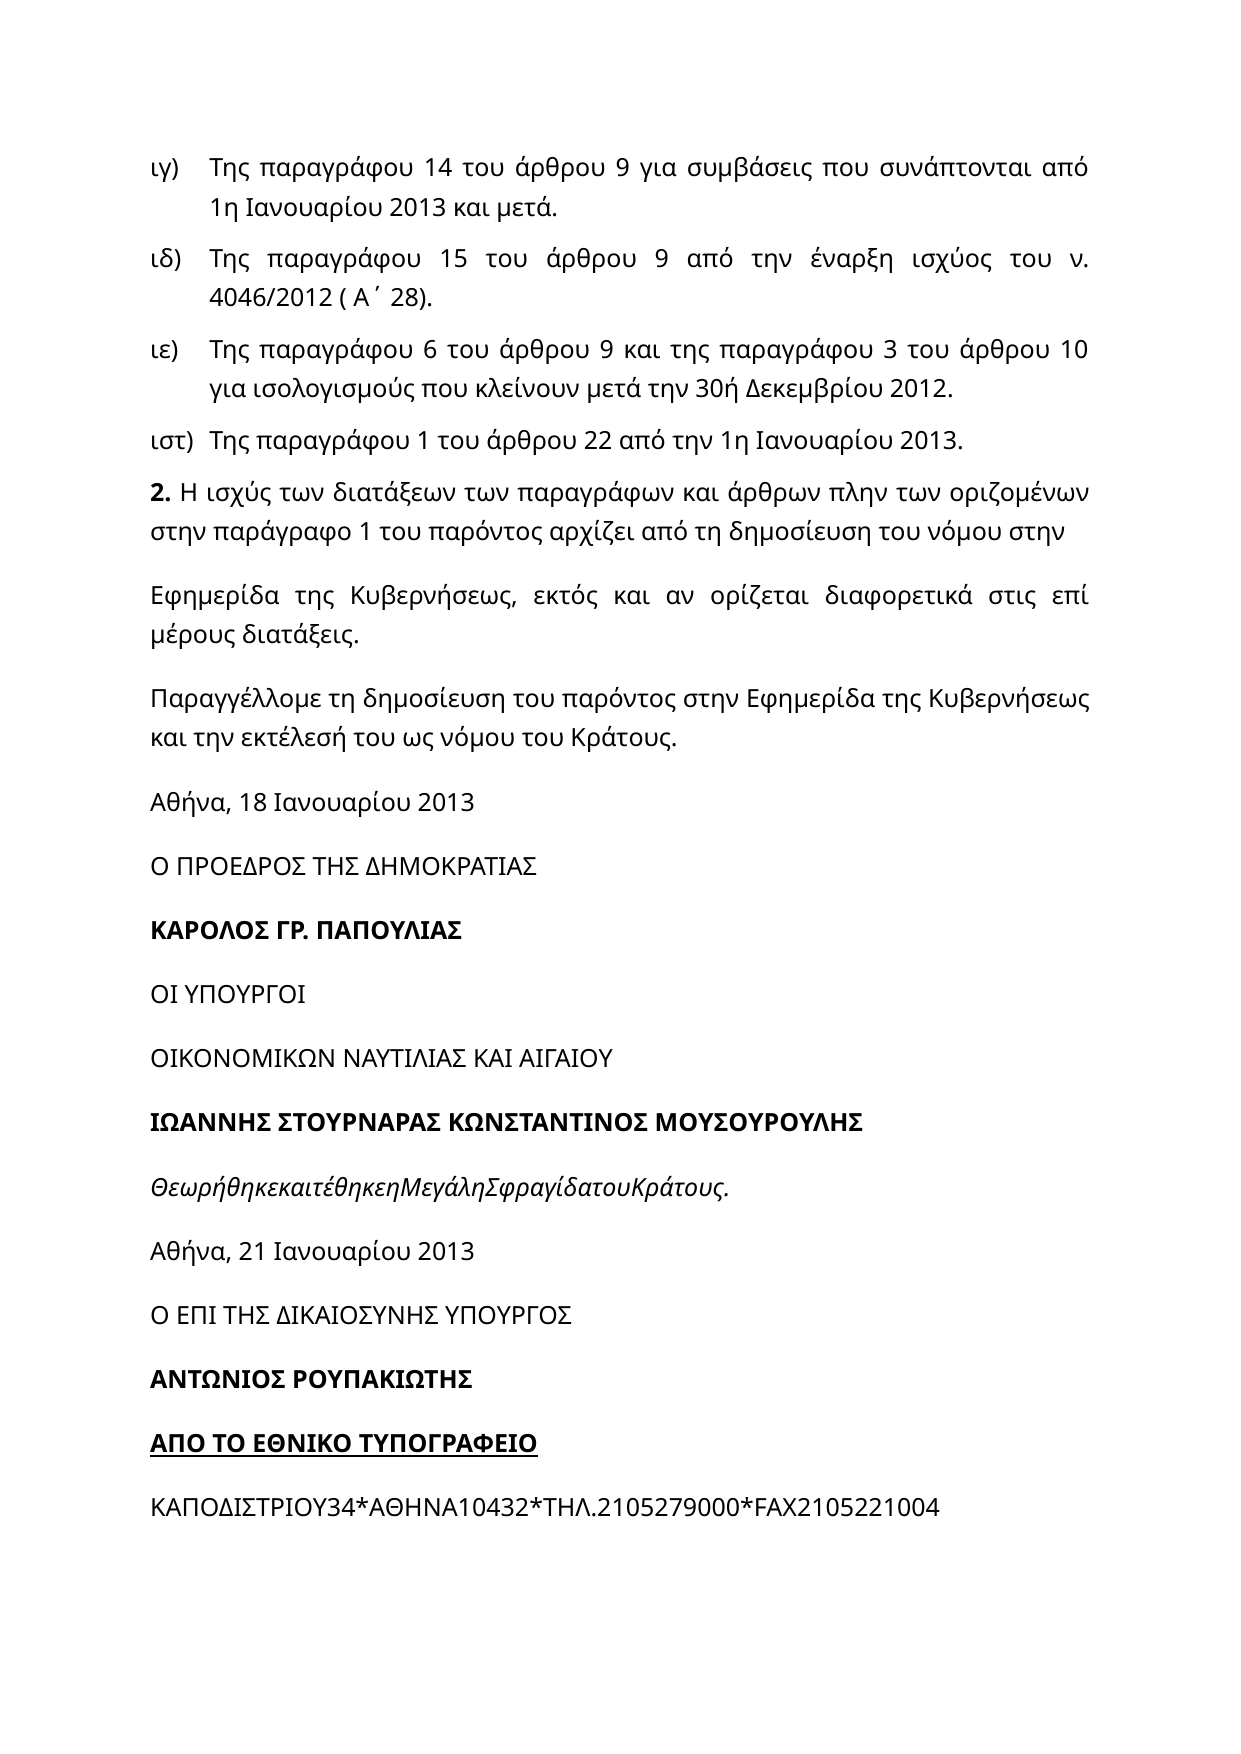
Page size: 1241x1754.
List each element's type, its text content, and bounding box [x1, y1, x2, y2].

list ιδ) Της παραγράφου 15 του άρθρου 9 από την έναρξη ισχύος του ν. 4046/2012 ( Α΄ 28). [150, 241, 1090, 314]
text 2. Η ισχύς των διατάξεων των παραγράφων και άρθρων πλην των οριζομένων στην παράγραφο 1 του παρόντος αρχίζει από τη δημοσίευση του νόμου στην [150, 474, 1090, 547]
text Εφημερίδα της Κυβερνήσεως, εκτός και αν ορίζεται διαφορετικά στις επί μέρους διατάξεις. [150, 577, 1090, 651]
list ιγ) Της παραγράφου 14 του άρθρου 9 για συμβάσεις που συνάπτονται από 1η Ιανουαρίου 2013 και μετά. [150, 150, 1090, 223]
text Αθήνα, 21 Ιανουαρίου 2013 [150, 1233, 1090, 1267]
text ΙΩΑΝΝΗΣ ΣΤΟΥΡΝΑΡΑΣ ΚΩΝΣΤΑΝΤΙΝΟΣ ΜΟΥΣΟΥΡΟΥΛΗΣ [150, 1105, 1090, 1139]
list ιε) Της παραγράφου 6 του άρθρου 9 και της παραγράφου 3 του άρθρου 10 για ισολογισμούς που κλείνουν μετά την 30ή Δεκεμβρίου 2012. [150, 332, 1090, 405]
text ΟΙ ΥΠΟΥΡΓΟΙ [150, 977, 1090, 1011]
text ΑΝΤΩΝΙΟΣ ΡΟΥΠΑΚΙΩΤΗΣ [150, 1362, 1090, 1396]
text ΘεωρήθηκεκαιτέθηκεηΜεγάληΣφραγίδατουΚράτους. [150, 1169, 1090, 1203]
text Ο ΕΠΙ ΤΗΣ ΔΙΚΑΙΟΣΥΝΗΣ ΥΠΟΥΡΓΟΣ [150, 1297, 1090, 1332]
text ΑΠΟ ΤΟ ΕΘΝΙΚΟ ΤΥΠΟΓΡΑΦΕΙΟ [150, 1426, 1090, 1460]
text Ο ΠΡΟΕΔΡΟΣ ΤΗΣ ΔΗΜΟΚΡΑΤΙΑΣ [150, 848, 1090, 882]
text ΚΑΡΟΛΟΣ ΓΡ. ΠΑΠΟΥΛΙΑΣ [150, 912, 1090, 947]
text Παραγγέλλομε τη δημοσίευση του παρόντος στην Εφημερίδα της Κυβερνήσεως και την εκτέλεσή του ως νόμου του Κράτους. [150, 681, 1090, 754]
list ιστ) Της παραγράφου 1 του άρθρου 22 από την 1η Ιανουαρίου 2013. [150, 422, 1090, 457]
text Αθήνα, 18 Ιανουαρίου 2013 [150, 784, 1090, 818]
text ΟΙΚΟΝΟΜΙΚΩΝ ΝΑΥΤΙΛΙΑΣ ΚΑΙ ΑΙΓΑΙΟΥ [150, 1041, 1090, 1075]
text ΚΑΠΟΔΙΣΤΡΙΟΥ34*ΑΘΗΝΑ10432*ΤΗΛ.2105279000*FAX2105221004 [150, 1490, 1090, 1524]
